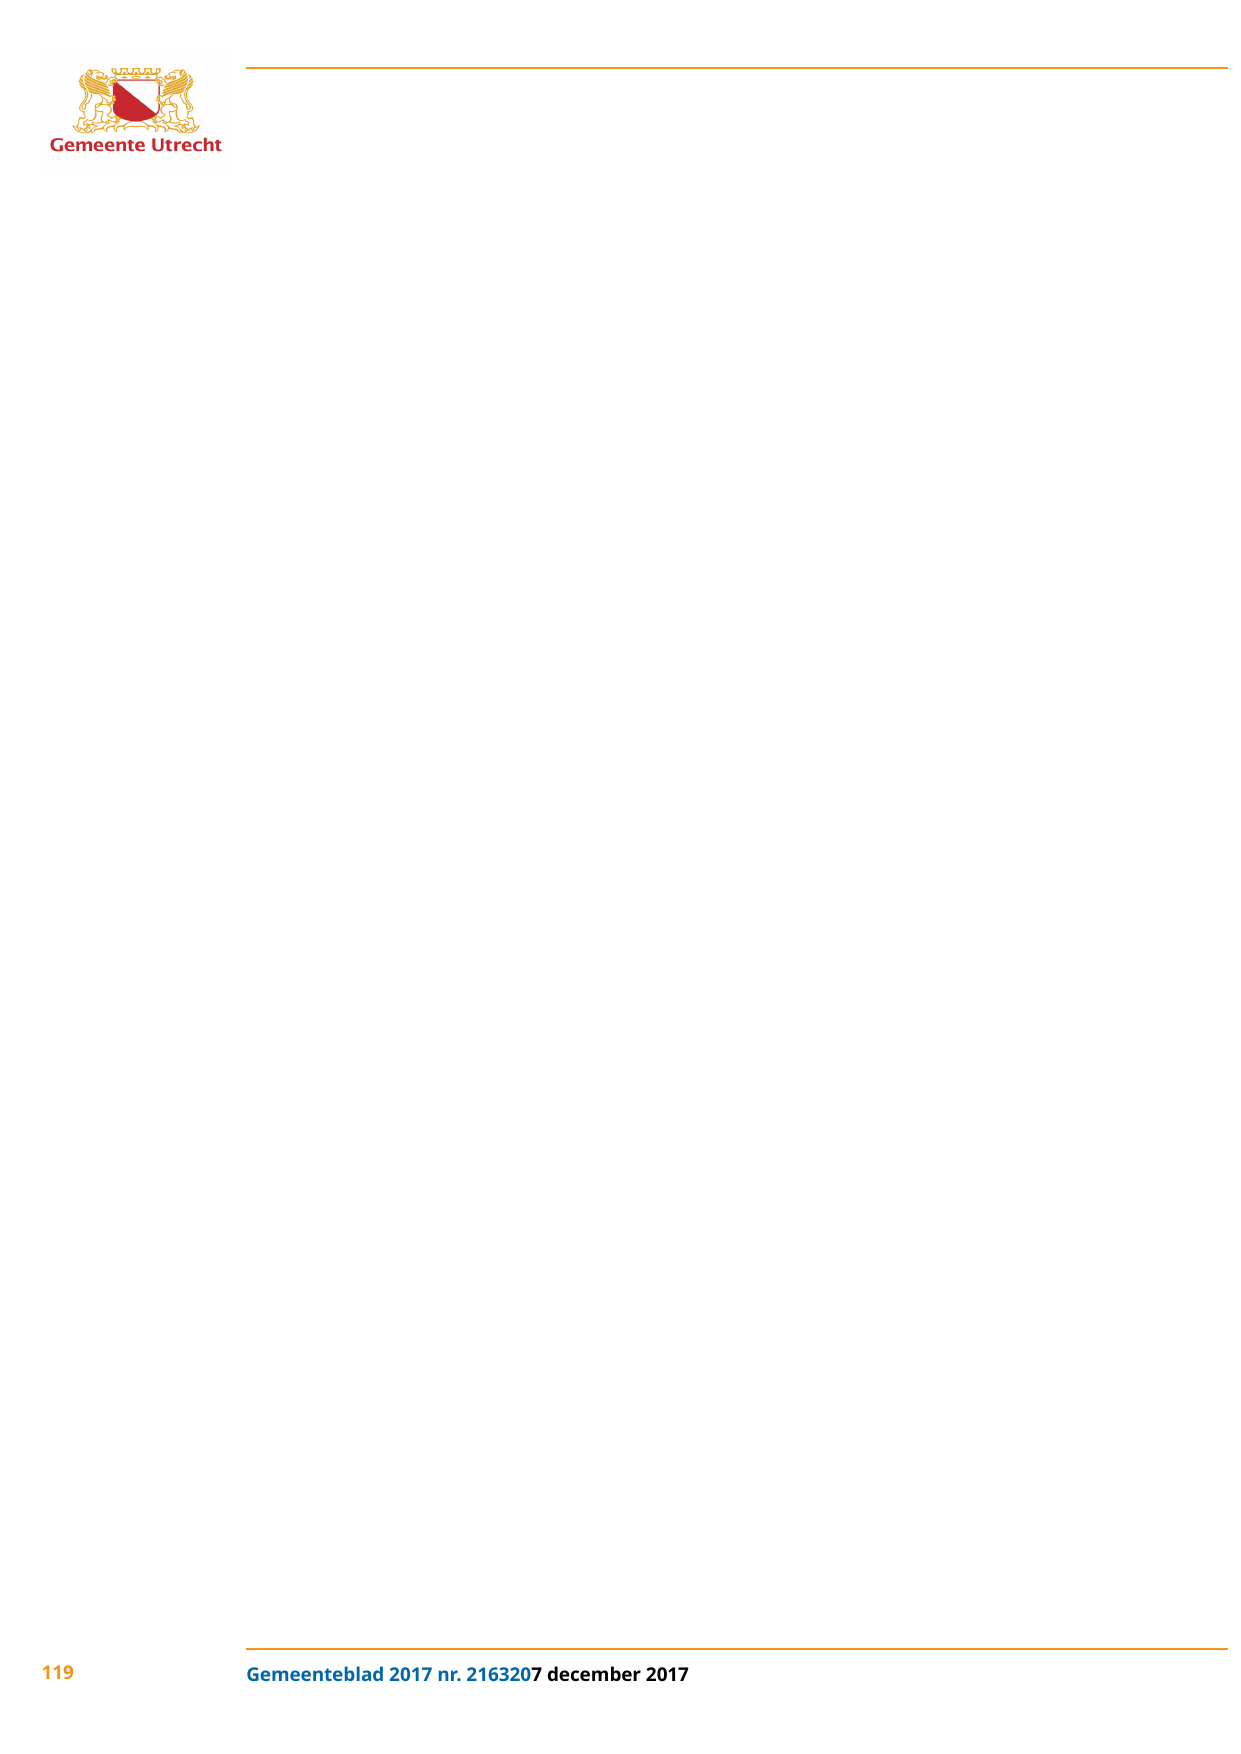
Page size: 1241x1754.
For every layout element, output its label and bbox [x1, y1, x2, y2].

picture [41, 47, 231, 172]
